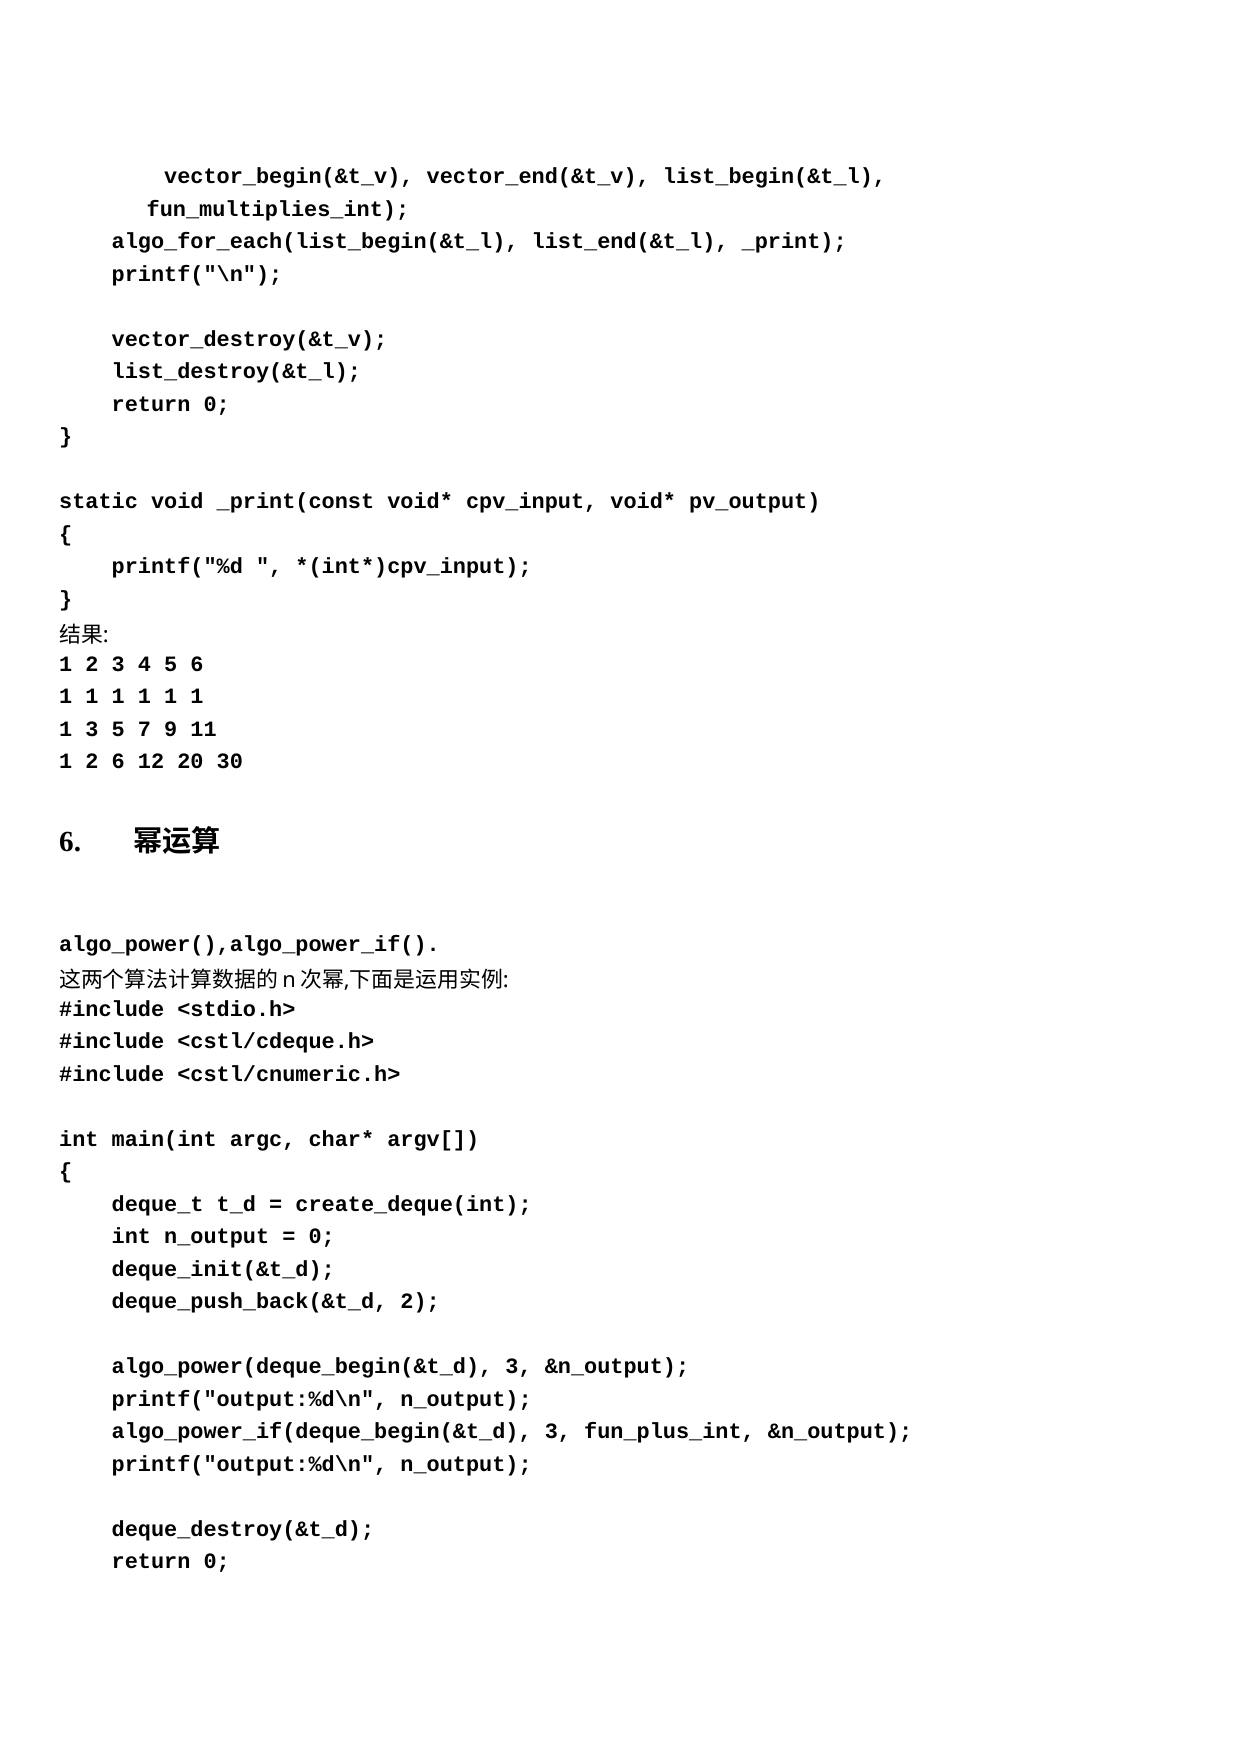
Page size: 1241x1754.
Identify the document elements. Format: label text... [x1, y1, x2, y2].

text algo_power(),algo_power_if(). [59, 929, 1181, 962]
text vector_destroy(&t_v); [59, 324, 1181, 357]
text static void _print(const void* cpv_input, void* pv_output) [59, 487, 1181, 519]
text deque_init(&t_d); [59, 1254, 1181, 1287]
text #include <cstl/cdeque.h> [59, 1027, 1181, 1059]
text deque_destroy(&t_d); [59, 1514, 1181, 1547]
text int n_output = 0; [59, 1222, 1181, 1254]
text return 0; [59, 389, 1181, 422]
text printf("%d ", *(int*)cpv_input); [59, 552, 1181, 584]
text printf("\n"); [59, 259, 1181, 292]
text vector_begin(&t_v), vector_end(&t_v), list_begin(&t_l), [59, 162, 1181, 194]
text int main(int argc, char* argv[]) [59, 1124, 1181, 1157]
text fun_multiplies_int); [59, 194, 1181, 227]
text 结果: [59, 617, 1181, 649]
text list_destroy(&t_l); [59, 357, 1181, 389]
text printf("output:%d\n", n_output); [59, 1384, 1181, 1417]
text #include <stdio.h> [59, 994, 1181, 1027]
text } [59, 584, 1181, 617]
subtitle 幂运算 [59, 806, 1181, 871]
text } [59, 422, 1181, 454]
text deque_t t_d = create_deque(int); [59, 1189, 1181, 1222]
text 1 3 5 7 9 11 [59, 714, 1181, 747]
text { [59, 519, 1181, 552]
text 1 2 6 12 20 30 [59, 747, 1181, 779]
text { [59, 1157, 1181, 1189]
text 1 2 3 4 5 6 [59, 649, 1181, 682]
text #include <cstl/cnumeric.h> [59, 1059, 1181, 1092]
text algo_power(deque_begin(&t_d), 3, &n_output); [59, 1352, 1181, 1384]
text 1 1 1 1 1 1 [59, 682, 1181, 714]
text 这两个算法计算数据的n次幂,下面是运用实例: [59, 962, 1181, 994]
text deque_push_back(&t_d, 2); [59, 1287, 1181, 1319]
text printf("output:%d\n", n_output); [59, 1449, 1181, 1482]
text algo_power_if(deque_begin(&t_d), 3, fun_plus_int, &n_output); [59, 1417, 1181, 1449]
text return 0; [59, 1547, 1181, 1579]
text algo_for_each(list_begin(&t_l), list_end(&t_l), _print); [59, 227, 1181, 259]
